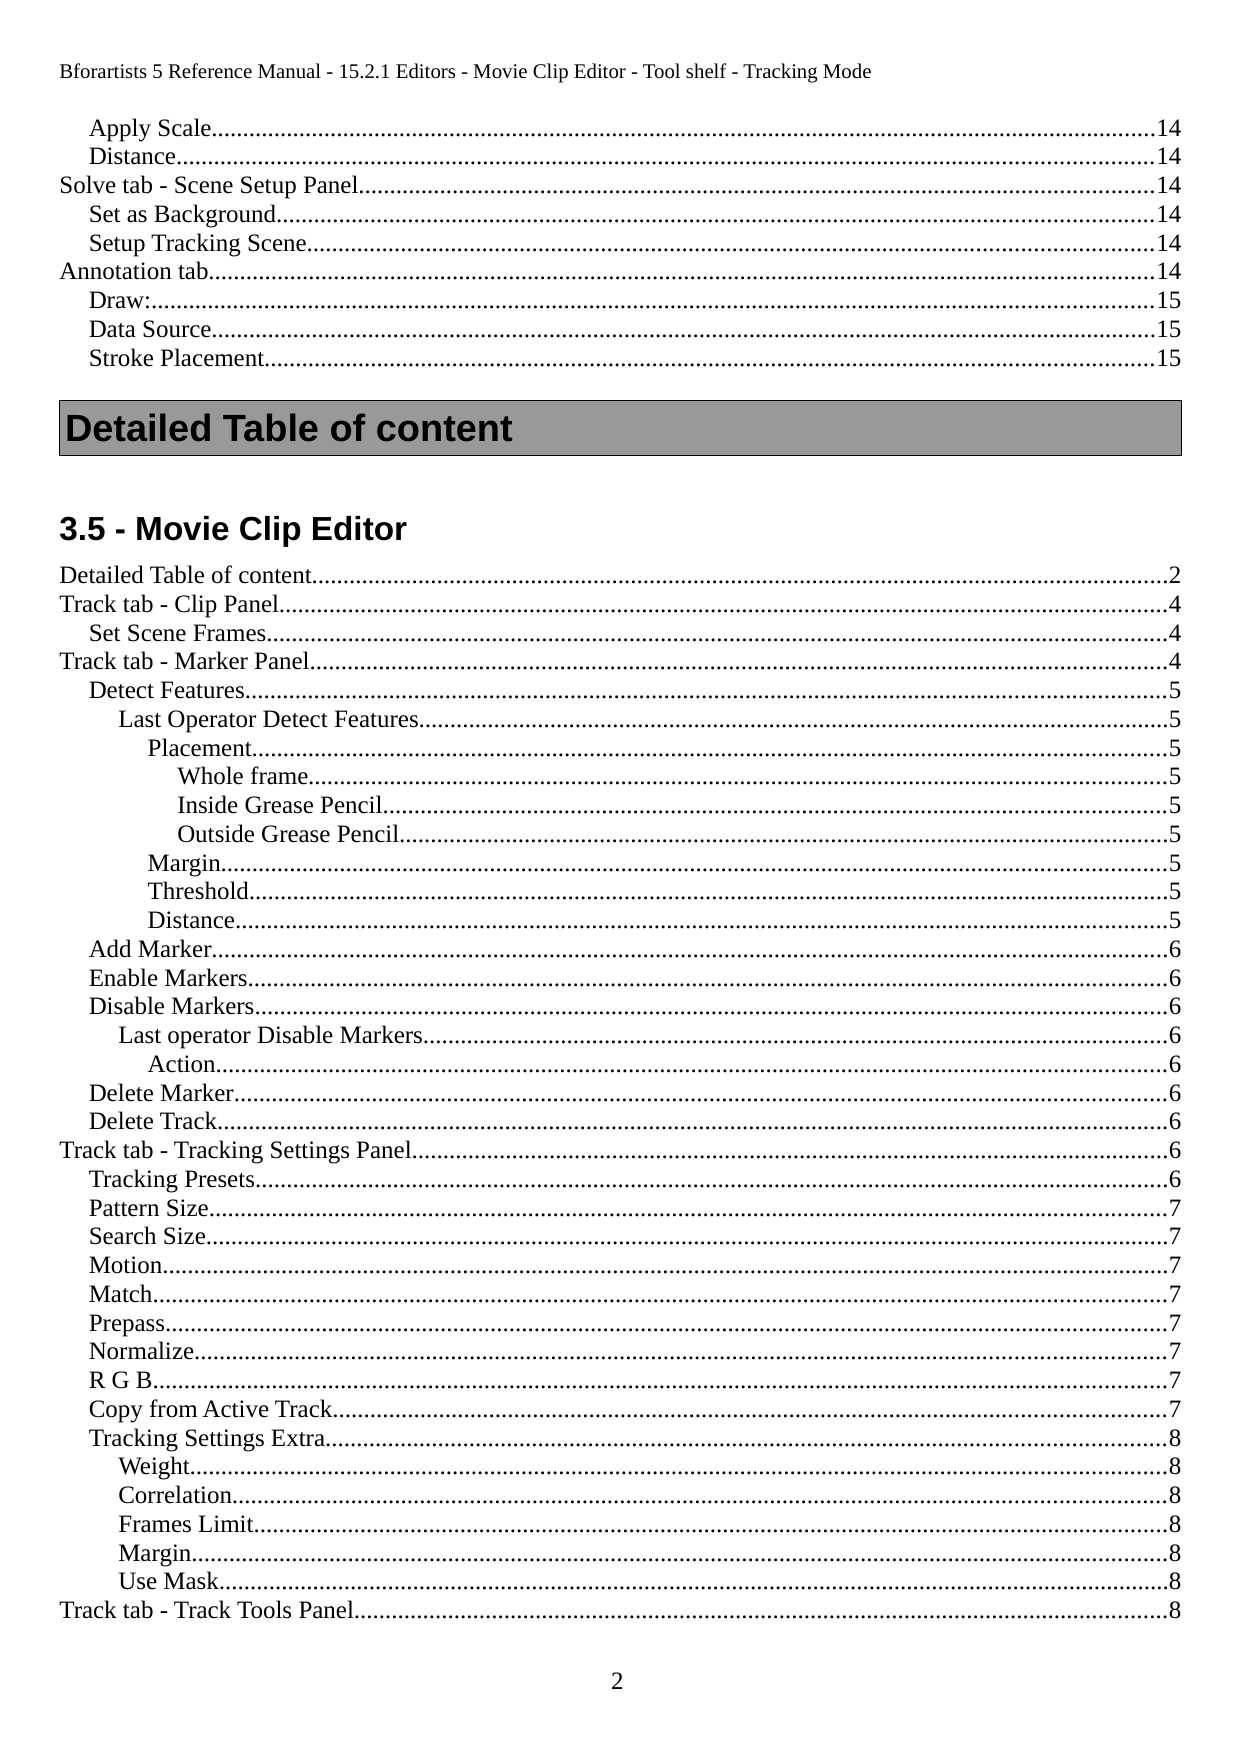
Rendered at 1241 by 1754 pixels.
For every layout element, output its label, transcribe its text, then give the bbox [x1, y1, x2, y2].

text Delete Track 6 [88, 1106, 1181, 1135]
text Detailed Table of content 2 [59, 560, 1181, 589]
text Search Size 7 [88, 1221, 1181, 1250]
text Normalize 7 [88, 1336, 1181, 1365]
text Inside Grease Pencil 5 [177, 790, 1181, 819]
text Match 7 [88, 1279, 1181, 1308]
text Stroke Placement 15 [88, 343, 1181, 371]
table_header Detailed Table of content [60, 401, 1181, 455]
text Track tab - Clip Panel 4 [59, 589, 1181, 618]
text Enable Markers 6 [88, 963, 1181, 991]
text Set as Background 14 [88, 199, 1181, 228]
subtitle 3.5 - Movie Clip Editor [59, 509, 1181, 548]
text Annotation tab 14 [59, 256, 1181, 285]
text Distance 5 [147, 905, 1181, 934]
text Placement 5 [147, 733, 1181, 761]
text Last operator Disable Markers 6 [118, 1020, 1181, 1049]
text Delete Marker 6 [88, 1078, 1181, 1106]
text Tracking Presets 6 [88, 1164, 1181, 1193]
text Disable Markers 6 [88, 991, 1181, 1020]
text Add Marker 6 [88, 934, 1181, 963]
text Data Source 15 [88, 314, 1181, 343]
text Whole frame 5 [177, 761, 1181, 790]
text Tracking Settings Extra 8 [88, 1423, 1181, 1451]
text Apply Scale 14 [88, 113, 1181, 141]
text Draw: 15 [88, 285, 1181, 314]
text Action 6 [147, 1049, 1181, 1078]
text Set Scene Frames 4 [88, 618, 1181, 646]
text Track tab - Marker Panel 4 [59, 646, 1181, 675]
text Motion 7 [88, 1250, 1181, 1279]
text Correlation 8 [118, 1480, 1181, 1509]
text Distance 14 [88, 141, 1181, 170]
text Track tab - Tracking Settings Panel 6 [59, 1135, 1181, 1164]
text Weight 8 [118, 1451, 1181, 1480]
text Frames Limit 8 [118, 1509, 1181, 1538]
text Prepass 7 [88, 1308, 1181, 1336]
text Copy from Active Track 7 [88, 1394, 1181, 1423]
text Detect Features 5 [88, 675, 1181, 704]
text Outside Grease Pencil 5 [177, 819, 1181, 848]
text Track tab - Track Tools Panel 8 [59, 1595, 1181, 1624]
text Last Operator Detect Features 5 [118, 704, 1181, 733]
text R G B 7 [88, 1365, 1181, 1394]
text Margin 8 [118, 1538, 1181, 1566]
text Use Mask 8 [118, 1566, 1181, 1595]
text Solve tab - Scene Setup Panel 14 [59, 170, 1181, 199]
text Pattern Size 7 [88, 1193, 1181, 1221]
text Threshold 5 [147, 876, 1181, 905]
text Margin 5 [147, 848, 1181, 876]
text Setup Tracking Scene 14 [88, 228, 1181, 256]
